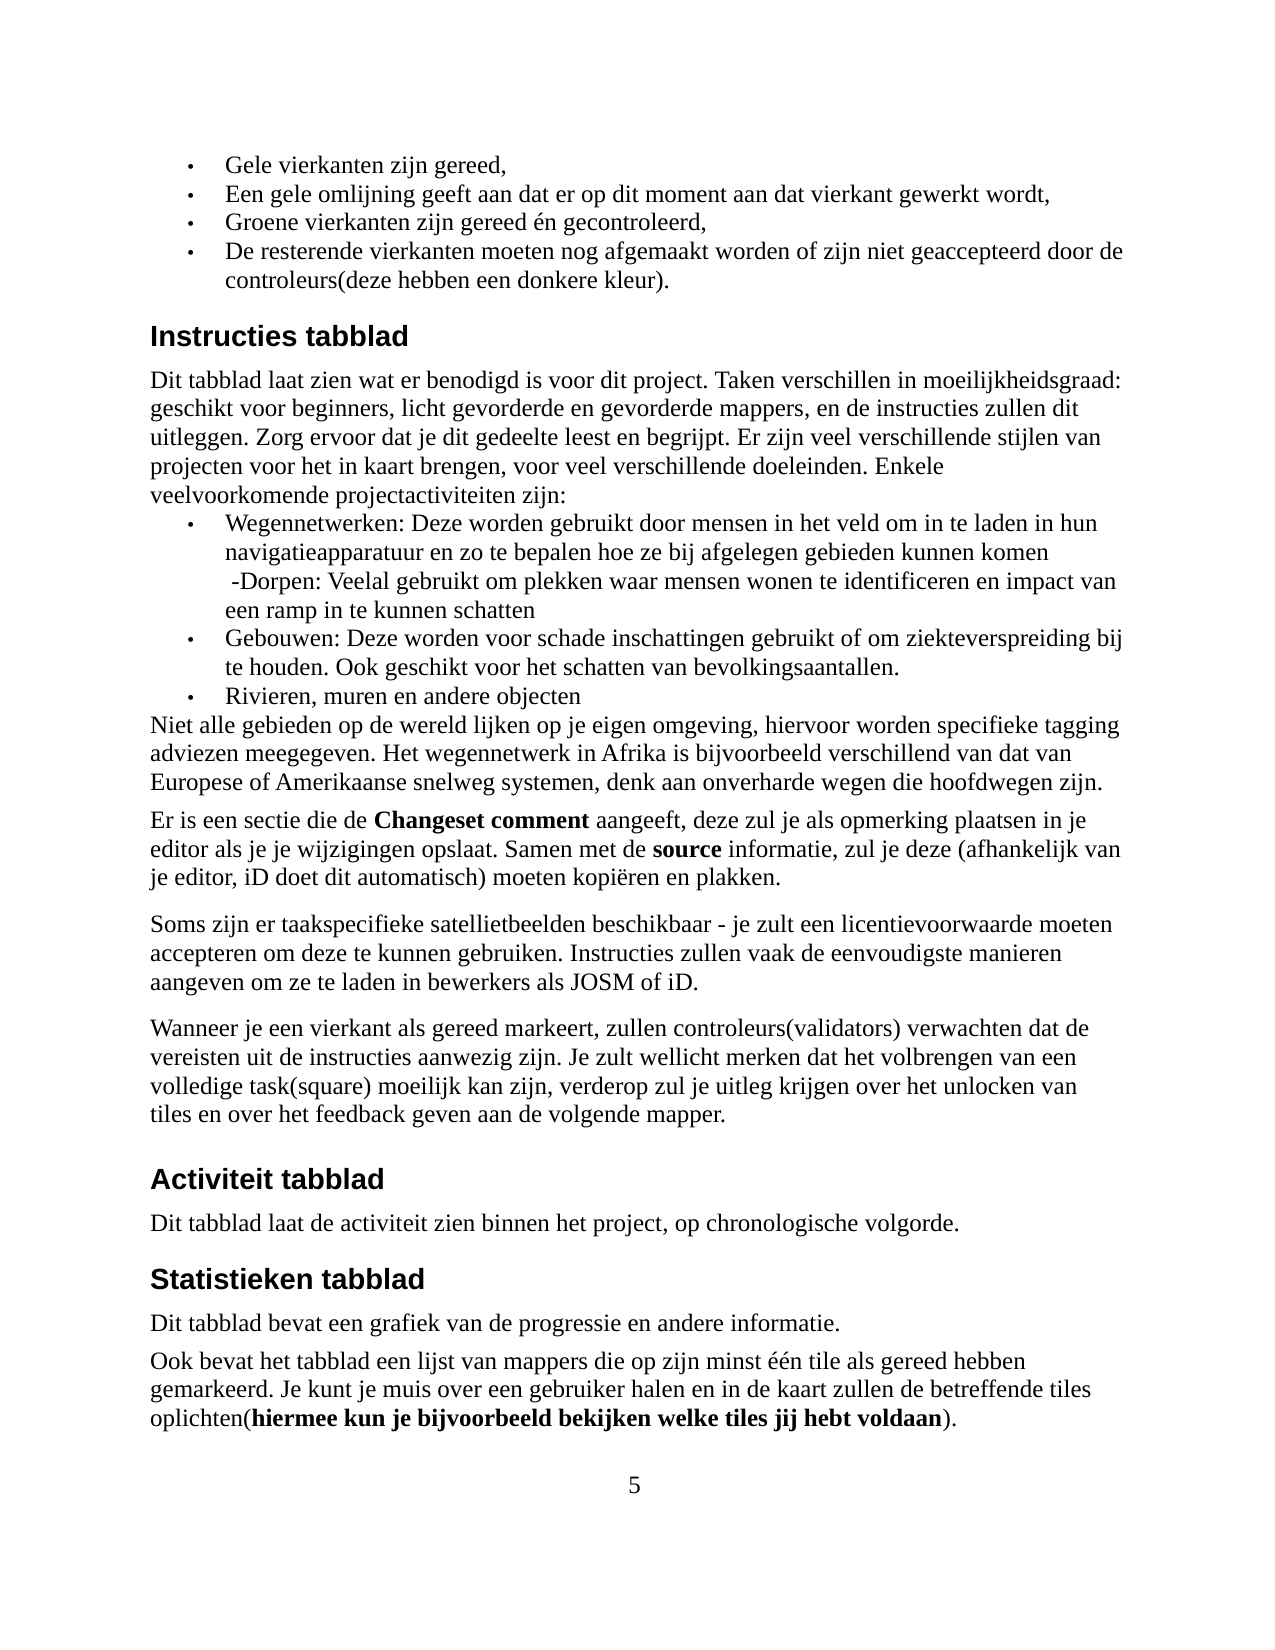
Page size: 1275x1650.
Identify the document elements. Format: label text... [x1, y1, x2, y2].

list Wegennetwerken: Deze worden gebruikt door mensen in het veld om in te laden in hun navigatieapparatuur en zo te bepalen hoe ze bij afgelegen gebieden kunnen komen -Dorpen: Veelal gebruikt om plekken waar mensen wonen te identificeren en impact van een ramp in te kunnen schatten [187, 508, 1125, 623]
list De resterende vierkanten moeten nog afgemaakt worden of zijn niet geaccepteerd door de controleurs(deze hebben een donkere kleur). [187, 236, 1125, 294]
text Dit tabblad bevat een grafiek van de progressie en andere informatie. [150, 1308, 1125, 1337]
text Wanneer je een vierkant als gereed markeert, zullen controleurs(validators) verwachten dat de vereisten uit de instructies aanwezig zijn. Je zult wellicht merken dat het volbrengen van een volledige task(square) moeilijk kan zijn, verderop zul je uitleg krijgen over het unlocken van tiles en over het feedback geven aan de volgende mapper. [150, 1013, 1125, 1128]
subtitle Instructies tabblad [150, 319, 1125, 352]
text Niet alle gebieden op de wereld lijken op je eigen omgeving, hiervoor worden specifieke tagging adviezen meegegeven. Het wegennetwerk in Afrika is bijvoorbeeld verschillend van dat van Europese of Amerikaanse snelweg systemen, denk aan onverharde wegen die hoofdwegen zijn. [150, 710, 1125, 796]
text Er is een sectie die de Changeset comment aangeeft, deze zul je als opmerking plaatsen in je editor als je je wijzigingen opslaat. Samen met de source informatie, zul je deze (afhankelijk van je editor, iD doet dit automatisch) moeten kopiëren en plakken. [150, 805, 1125, 891]
text Dit tabblad laat de activiteit zien binnen het project, op chronologische volgorde. [150, 1208, 1125, 1237]
text Dit tabblad laat zien wat er benodigd is voor dit project. Taken verschillen in moeilijkheidsgraad: geschikt voor beginners, licht gevorderde en gevorderde mappers, en de instructies zullen dit uitleggen. Zorg ervoor dat je dit gedeelte leest en begrijpt. Er zijn veel verschillende stijlen van projecten voor het in kaart brengen, voor veel verschillende doeleinden. Enkele veelvoorkomende projectactiviteiten zijn: [150, 365, 1125, 508]
list Rivieren, muren en andere objecten [187, 681, 1125, 710]
subtitle Statistieken tabblad [150, 1262, 1125, 1296]
list Gele vierkanten zijn gereed, [187, 150, 1125, 179]
subtitle Activiteit tabblad [150, 1162, 1125, 1196]
text Soms zijn er taakspecifieke satellietbeelden beschikbaar - je zult een licentievoorwaarde moeten accepteren om deze te kunnen gebruiken. Instructies zullen vaak de eenvoudigste manieren aangeven om ze te laden in bewerkers als JOSM of iD. [150, 909, 1125, 995]
list Een gele omlijning geeft aan dat er op dit moment aan dat vierkant gewerkt wordt, [187, 179, 1125, 207]
list Groene vierkanten zijn gereed én gecontroleerd, [187, 207, 1125, 236]
text Ook bevat het tabblad een lijst van mappers die op zijn minst één tile als gereed hebben gemarkeerd. Je kunt je muis over een gebruiker halen en in de kaart zullen de betreffende tiles oplichten(hiermee kun je bijvoorbeeld bekijken welke tiles jij hebt voldaan). [150, 1346, 1125, 1432]
list Gebouwen: Deze worden voor schade inschattingen gebruikt of om ziekteverspreiding bij te houden. Ook geschikt voor het schatten van bevolkingsaantallen. [187, 623, 1125, 681]
